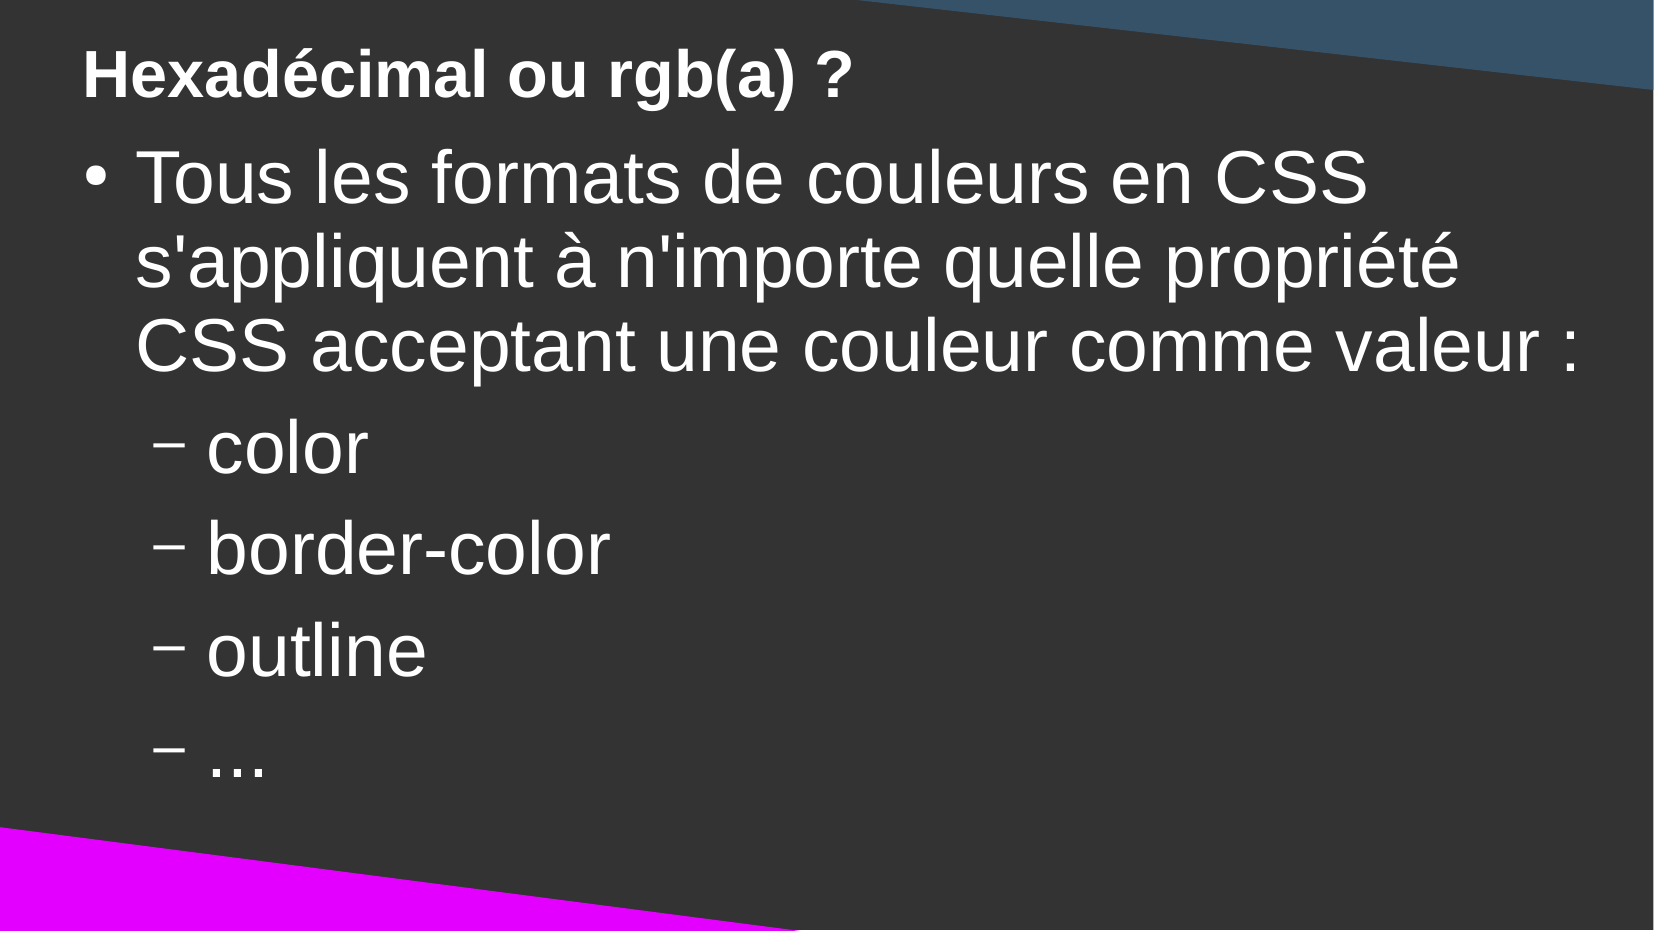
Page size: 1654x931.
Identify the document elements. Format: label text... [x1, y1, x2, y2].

text_box [856, 0, 1654, 91]
list Tous les formats de couleurs en CSS s'appliquent à n'importe quelle propriété CSS acceptant une couleur comme valeur : color border-color outline ... [64, 135, 1604, 839]
text_box [0, 827, 801, 931]
title Hexadécimal ou rgb(a) ? [82, 37, 1571, 122]
